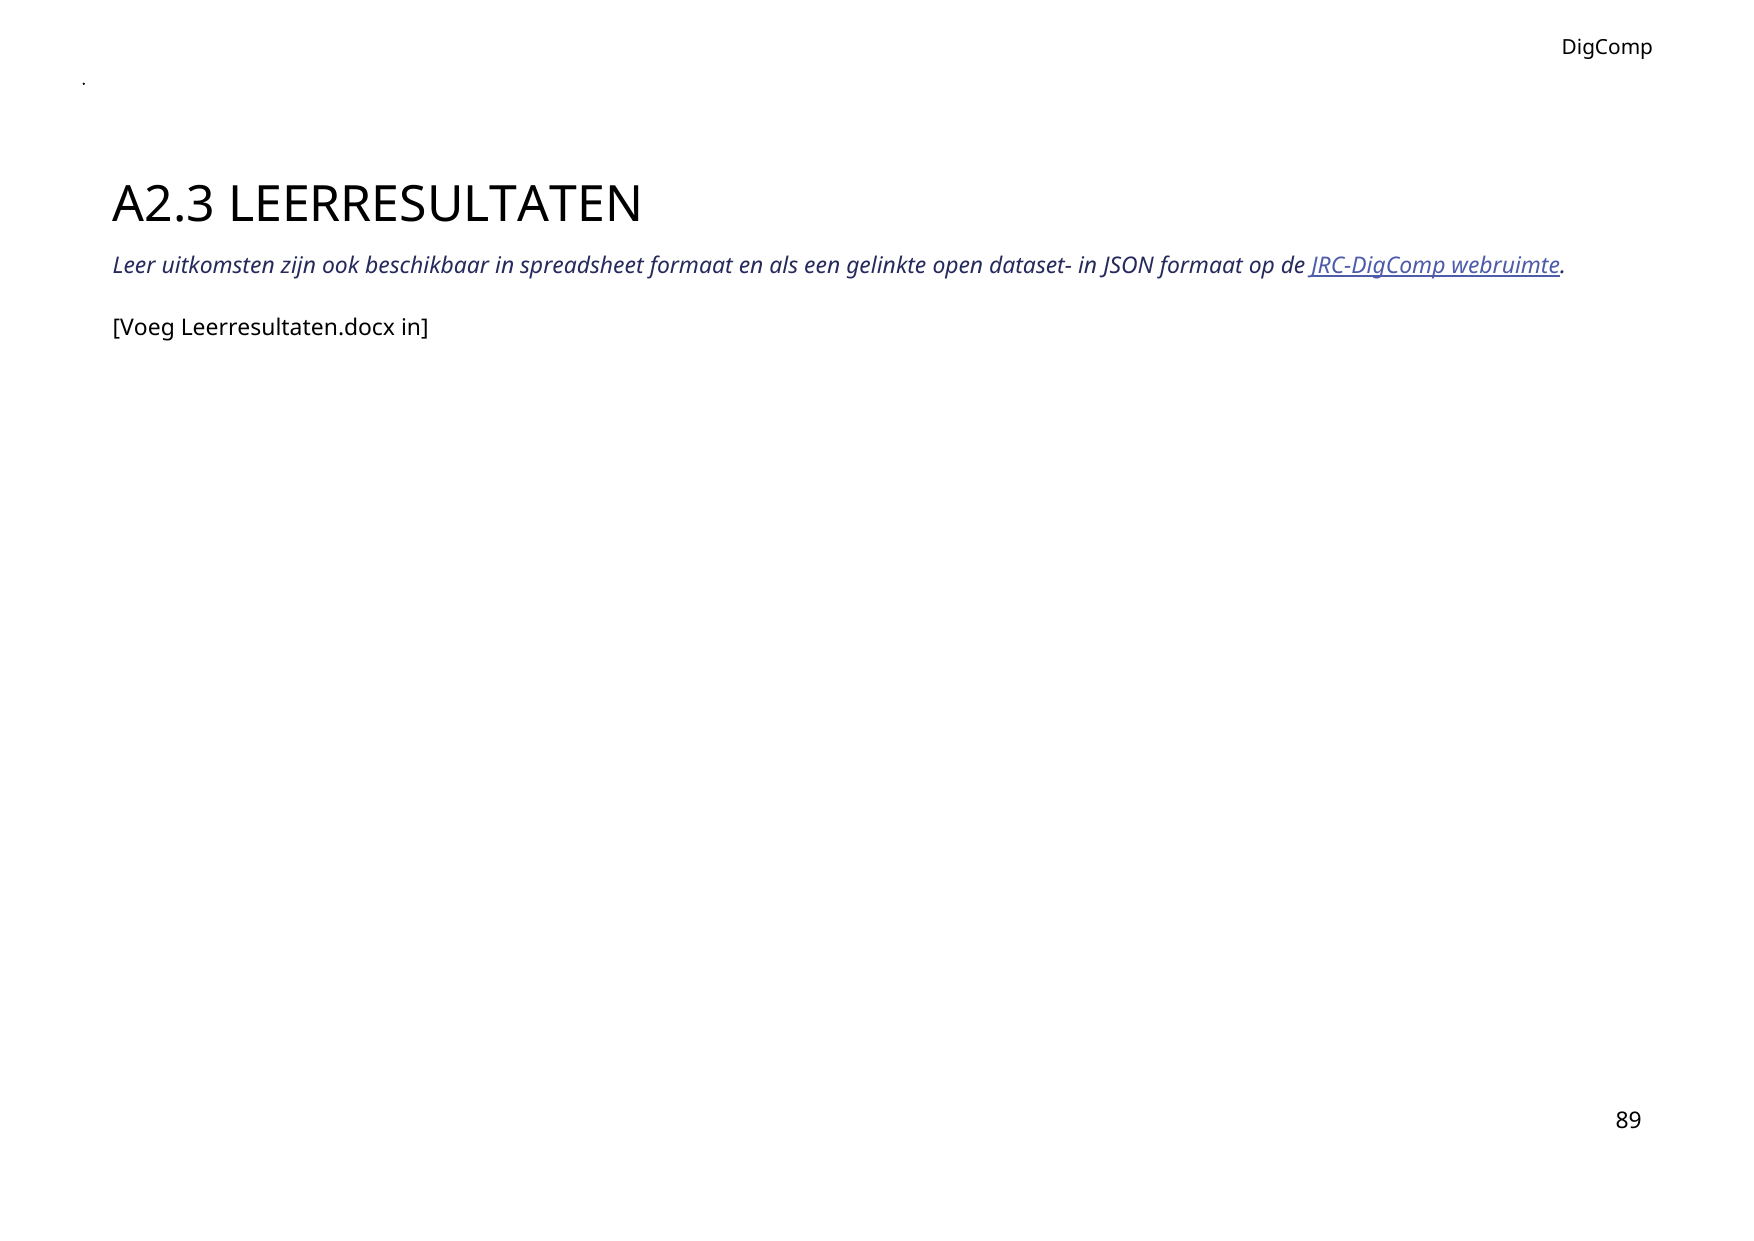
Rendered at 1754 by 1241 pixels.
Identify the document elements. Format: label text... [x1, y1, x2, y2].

text [Voeg Leerresultaten.docx in] [112, 311, 1641, 342]
subtitle A2.3 LEERRESULTATEN [112, 168, 1641, 236]
text Leer uitkomsten zijn ook beschikbaar in spreadsheet formaat en als een gelinkte open dataset- in JSON formaat op de JRC-DigComp webruimte. [112, 248, 1641, 280]
